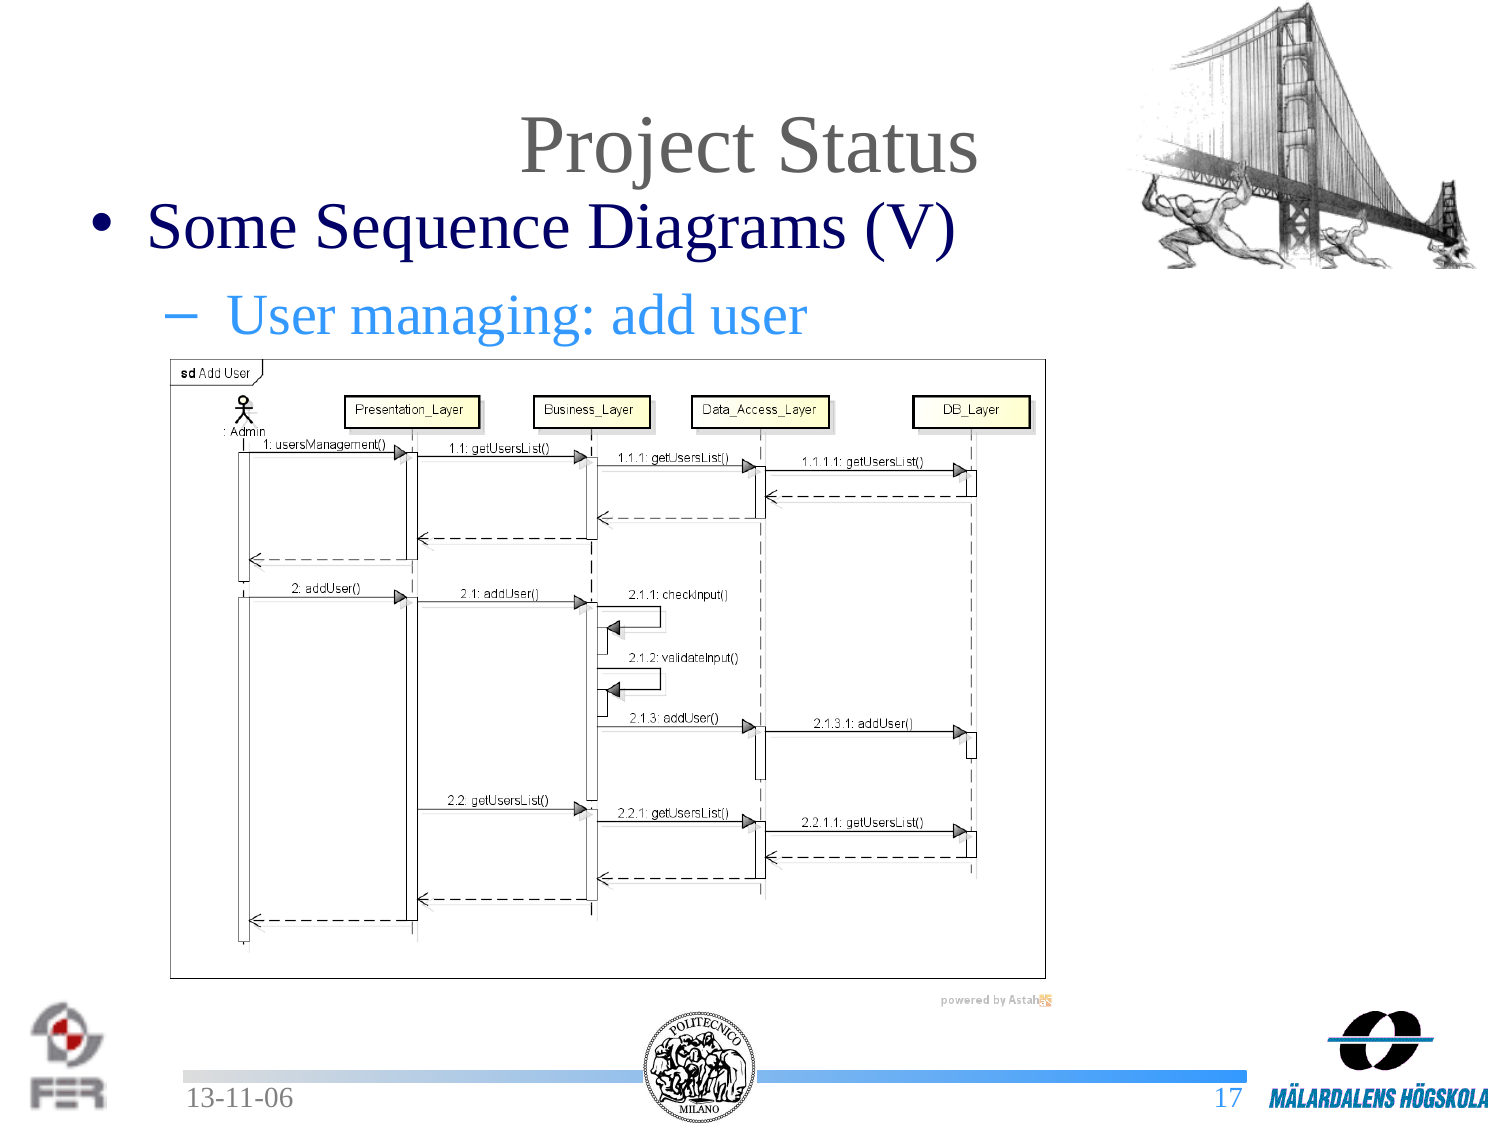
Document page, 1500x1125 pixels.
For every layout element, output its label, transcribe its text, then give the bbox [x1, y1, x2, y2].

picture [1269, 1011, 1488, 1108]
picture [1122, 0, 1477, 269]
picture [643, 1011, 757, 1123]
list Some Sequence Diagrams (V) User managing: add user [75, 173, 1426, 917]
picture [159, 348, 1055, 1010]
text_box 13-11-06 [171, 1070, 396, 1114]
picture [1435, 1096, 1441, 1104]
picture [1454, 1091, 1459, 1108]
picture [29, 987, 107, 1125]
picture [1368, 1093, 1374, 1104]
text_box [1186, 1070, 1258, 1114]
title Project Status [75, 45, 1122, 173]
